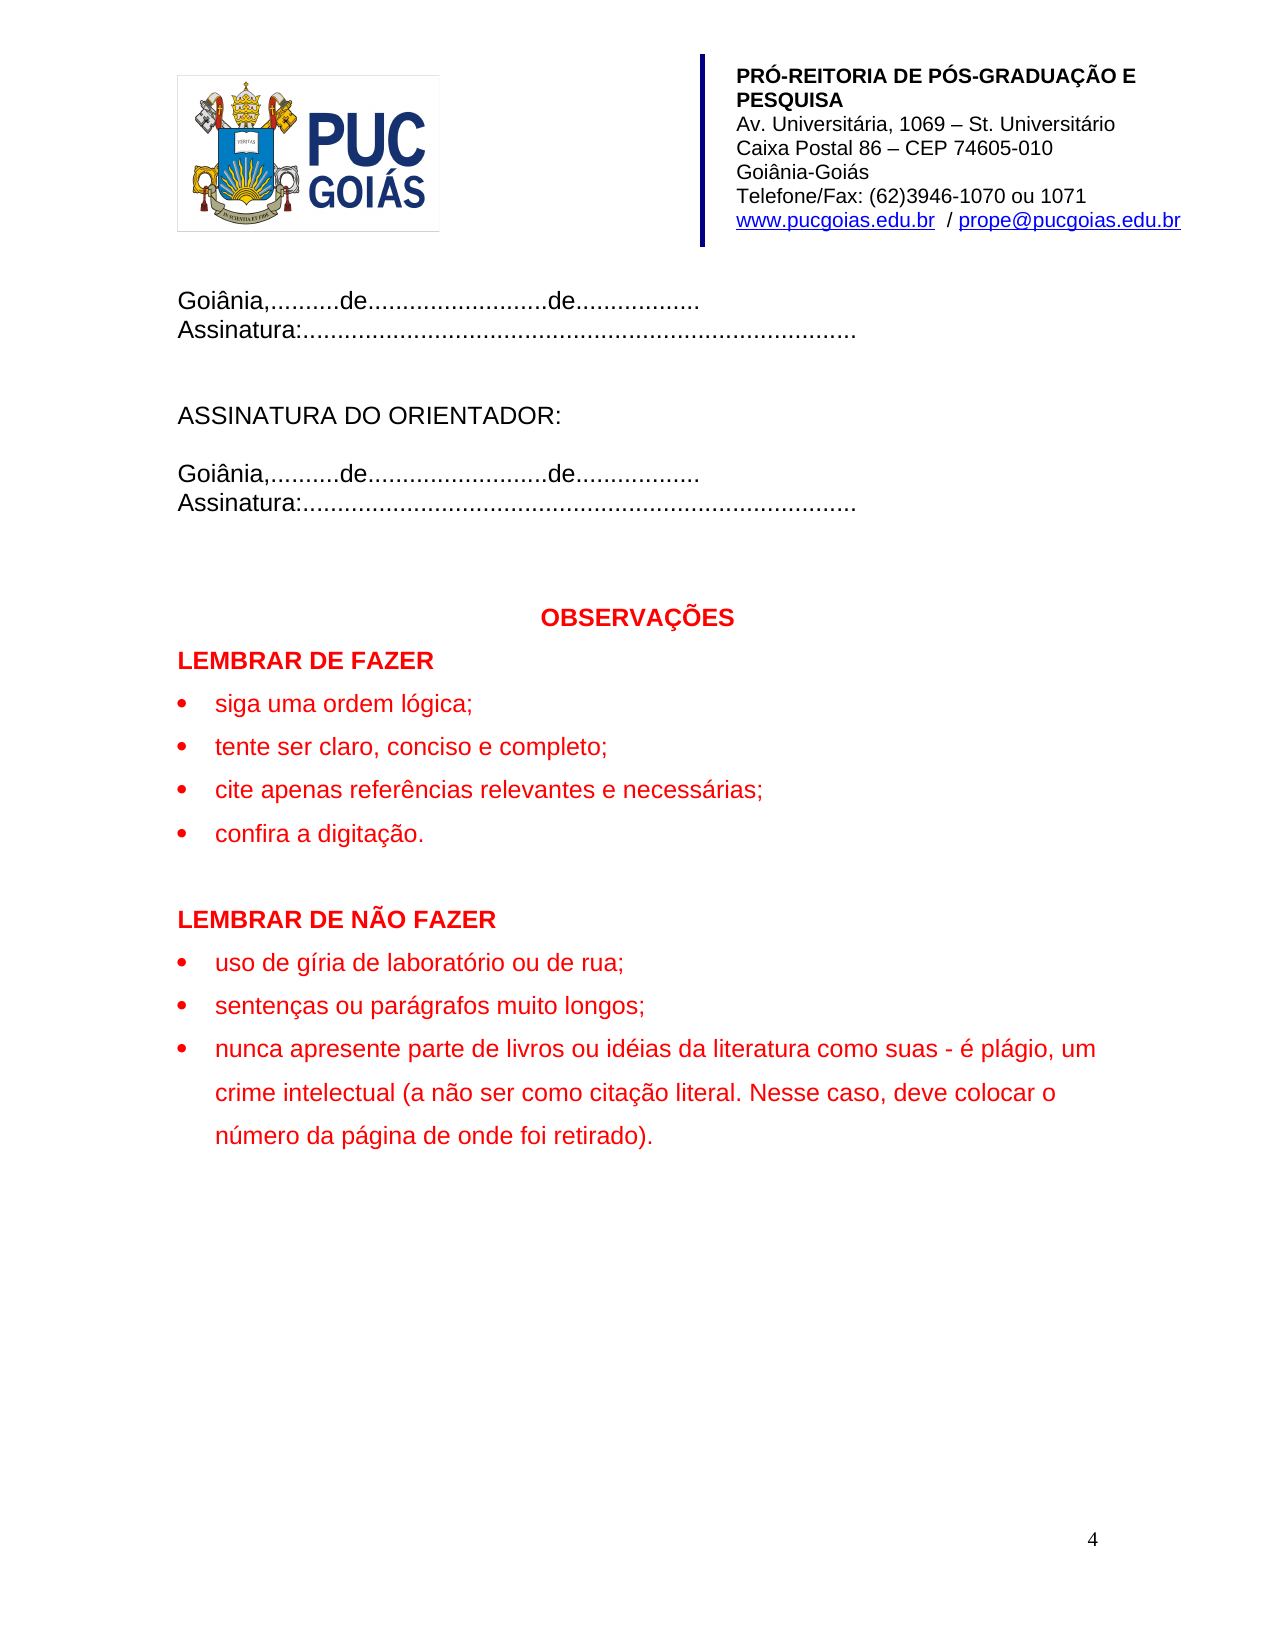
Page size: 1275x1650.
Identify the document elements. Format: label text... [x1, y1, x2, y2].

list cite apenas referências relevantes e necessárias; [177, 775, 1098, 804]
text Goiânia,..........de..........................de.................. Assinatura:................................................................................ [177, 286, 1098, 344]
subtitle LEMBRAR DE NÃO FAZER [177, 905, 1098, 934]
list siga uma ordem lógica; [177, 689, 1098, 718]
subtitle LEMBRAR DE FAZER [177, 646, 1098, 674]
list tente ser claro, conciso e completo; [177, 732, 1098, 761]
text Goiânia,..........de..........................de.................. Assinatura:................................................................................ [177, 459, 1098, 516]
list nunca apresente parte de livros ou idéias da literatura como suas - é plágio, um crime intelectual (a não ser como citação literal. Nesse caso, deve colocar o número da página de onde foi retirado). [177, 1034, 1098, 1149]
subtitle OBSERVAÇÕES [177, 603, 1098, 631]
list sentenças ou parágrafos muito longos; [177, 991, 1098, 1020]
list uso de gíria de laboratório ou de rua; [177, 948, 1098, 977]
list confira a digitação. [177, 818, 1098, 847]
picture [177, 75, 440, 232]
text ASSINATURA DO ORIENTADOR: [177, 401, 1098, 430]
